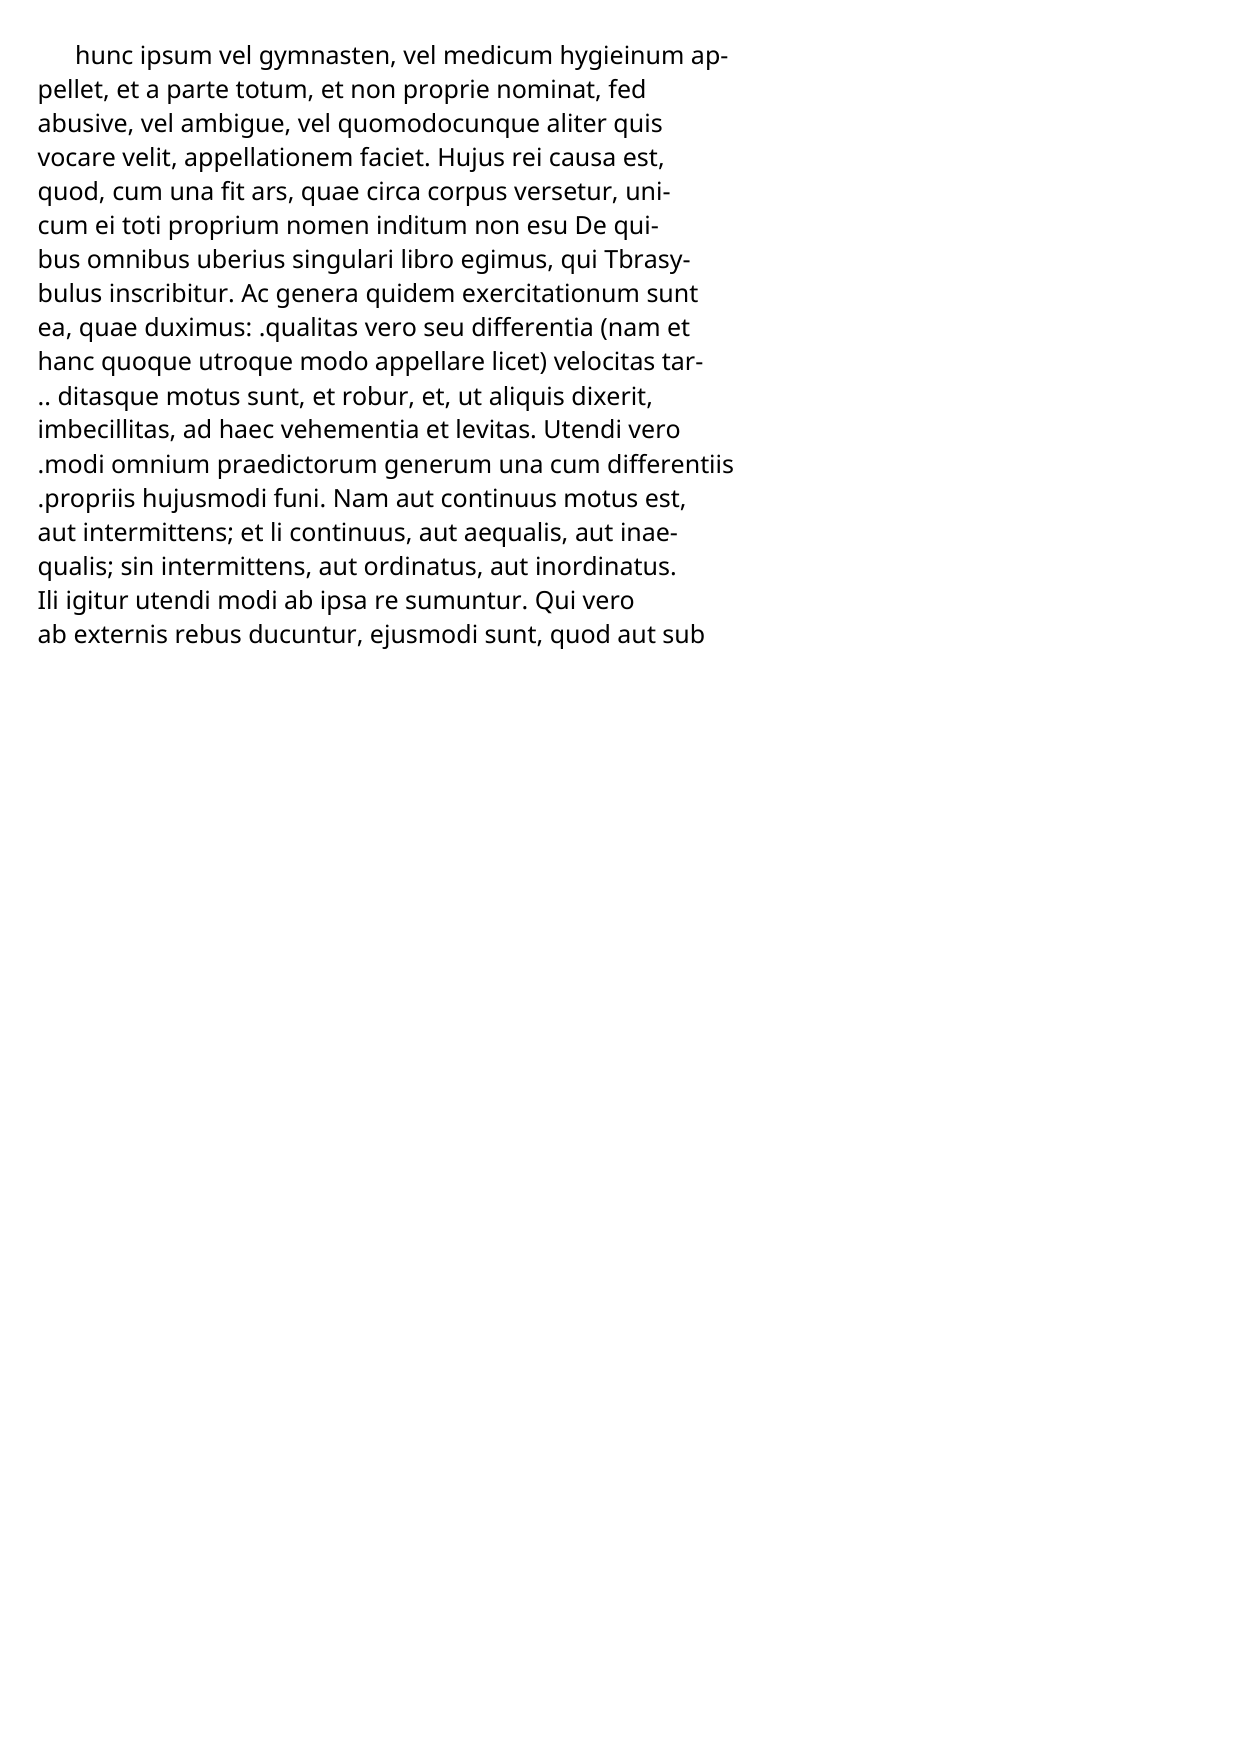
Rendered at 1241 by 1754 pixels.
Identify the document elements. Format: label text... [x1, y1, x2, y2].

text hunc ipsum vel gymnasten, vel medicum hygieinum ap- pellet, et a parte totum, et non proprie nominat, fed abusive, vel ambigue, vel quomodocunque aliter quis vocare velit, appellationem faciet. Hujus rei causa est, quod, cum una fit ars, quae circa corpus versetur, uni- cum ei toti proprium nomen inditum non esu De qui- bus omnibus uberius singulari libro egimus, qui Tbrasy- bulus inscribitur. Ac genera quidem exercitationum sunt ea, quae duximus: .qualitas vero seu differentia (nam et hanc quoque utroque modo appellare licet) velocitas tar- .. ditasque motus sunt, et robur, et, ut aliquis dixerit, imbecillitas, ad haec vehementia et levitas. Utendi vero .modi omnium praedictorum generum una cum differentiis .propriis hujusmodi funi. Nam aut continuus motus est, aut intermittens; et li continuus, aut aequalis, aut inae- qualis; sin intermittens, aut ordinatus, aut inordinatus. Ili igitur utendi modi ab ipsa re sumuntur. Qui vero ab externis rebus ducuntur, ejusmodi sunt, quod aut sub [37, 37, 1203, 651]
